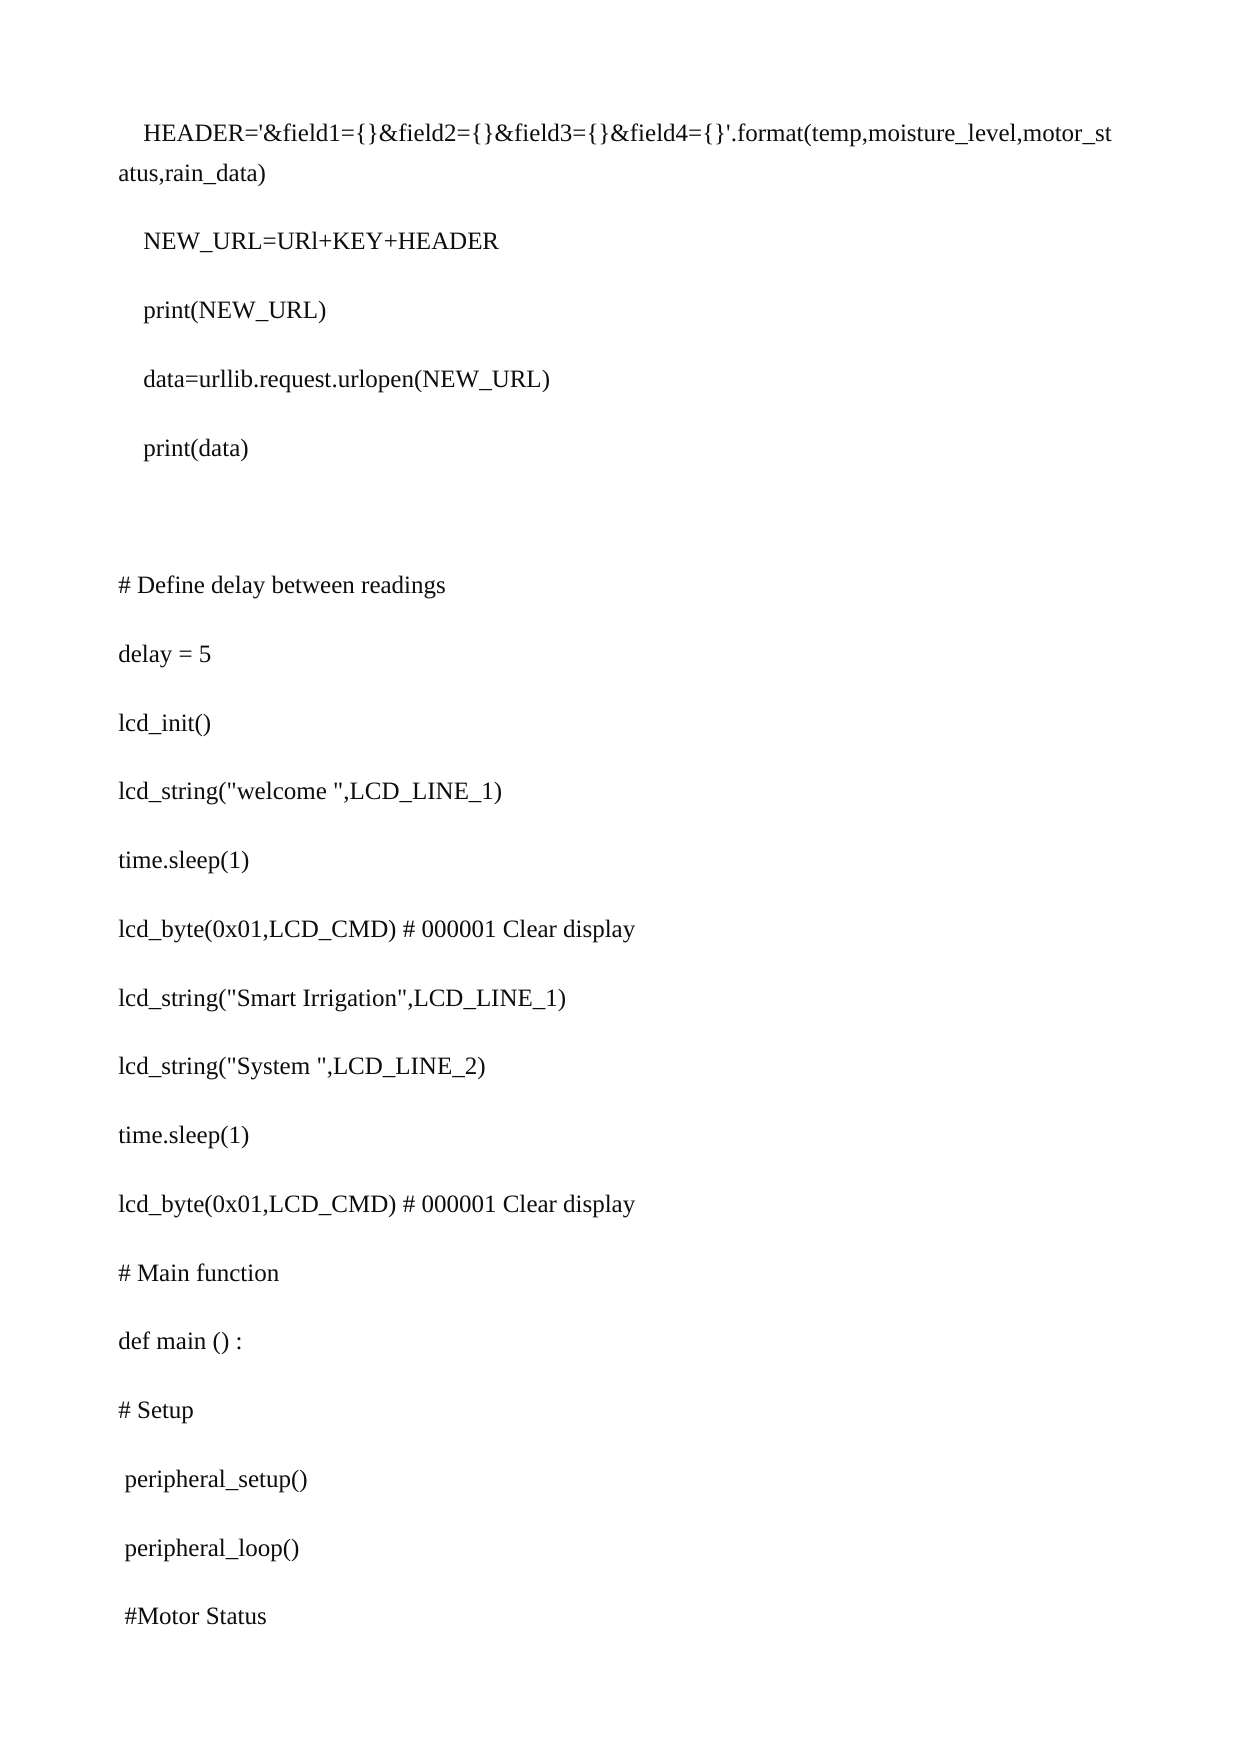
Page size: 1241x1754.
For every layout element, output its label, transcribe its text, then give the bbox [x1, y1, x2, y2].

text lcd_byte(0x01,LCD_CMD) # 000001 Clear display [118, 914, 1122, 943]
text print(data) [118, 433, 1122, 461]
text print(NEW_URL) [118, 295, 1122, 324]
text def main () : [118, 1326, 1122, 1355]
text peripheral_setup() [118, 1464, 1122, 1493]
text lcd_string("welcome ",LCD_LINE_1) [118, 776, 1122, 805]
text time.sleep(1) [118, 1120, 1122, 1149]
text NEW_URL=URl+KEY+HEADER [118, 226, 1122, 255]
text lcd_string("Smart Irrigation",LCD_LINE_1) [118, 983, 1122, 1011]
text # Setup [118, 1395, 1122, 1424]
text lcd_string("System ",LCD_LINE_2) [118, 1051, 1122, 1080]
text lcd_init() [118, 708, 1122, 736]
text HEADER='&field1={}&field2={}&field3={}&field4={}'.format(temp,moisture_level,motor_status,rain_data) [118, 118, 1122, 186]
text time.sleep(1) [118, 845, 1122, 874]
text peripheral_loop() [118, 1533, 1122, 1561]
text #Motor Status [118, 1601, 1122, 1630]
text # Define delay between readings [118, 570, 1122, 599]
text data=urllib.request.urlopen(NEW_URL) [118, 364, 1122, 393]
text lcd_byte(0x01,LCD_CMD) # 000001 Clear display [118, 1189, 1122, 1218]
text # Main function [118, 1258, 1122, 1286]
text delay = 5 [118, 639, 1122, 668]
